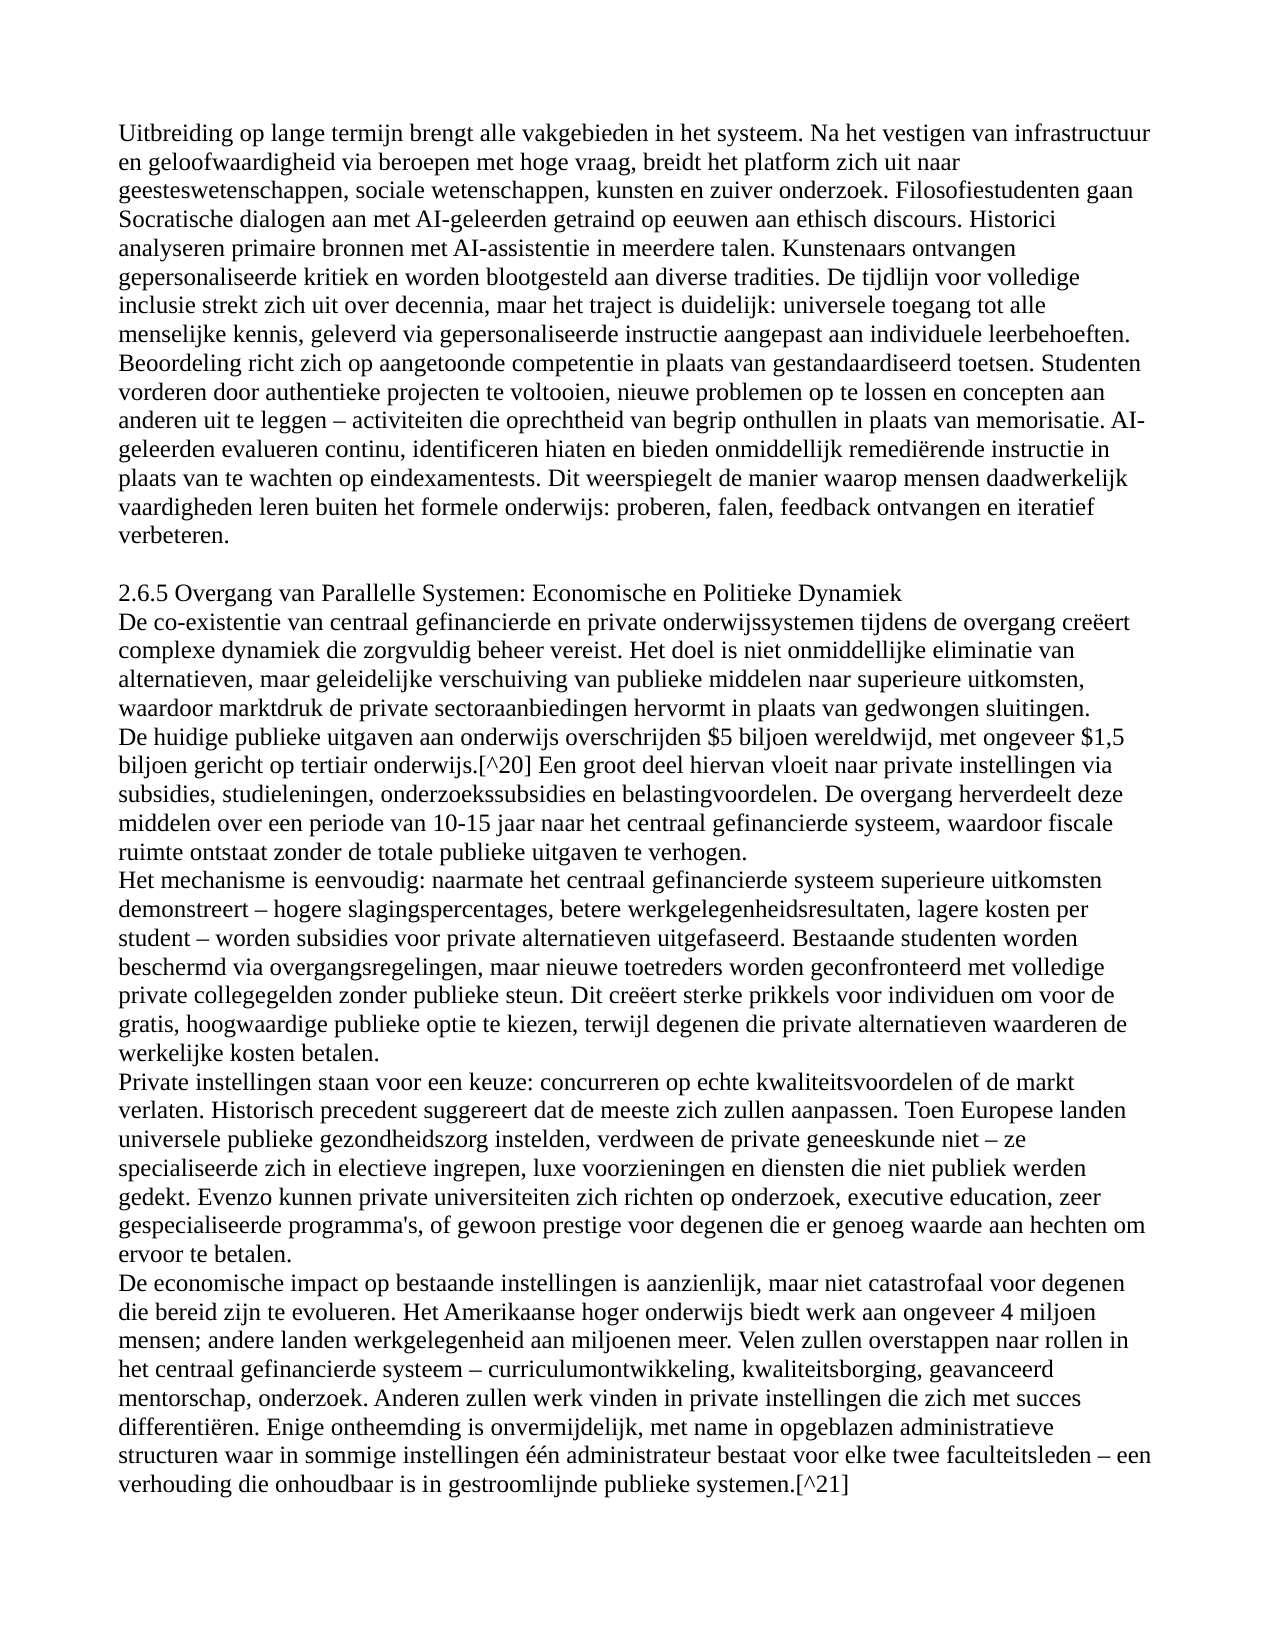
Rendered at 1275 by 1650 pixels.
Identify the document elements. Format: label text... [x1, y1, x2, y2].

text De huidige publieke uitgaven aan onderwijs overschrijden $5 biljoen wereldwijd, met ongeveer $1,5 biljoen gericht op tertiair onderwijs.[^20] Een groot deel hiervan vloeit naar private instellingen via subsidies, studieleningen, onderzoekssubsidies en belastingvoordelen. De overgang herverdeelt deze middelen over een periode van 10-15 jaar naar het centraal gefinancierde systeem, waardoor fiscale ruimte ontstaat zonder de totale publieke uitgaven te verhogen. [118, 722, 1157, 866]
text De economische impact op bestaande instellingen is aanzienlijk, maar niet catastrofaal voor degenen die bereid zijn te evolueren. Het Amerikaanse hoger onderwijs biedt werk aan ongeveer 4 miljoen mensen; andere landen werkgelegenheid aan miljoenen meer. Velen zullen overstappen naar rollen in het centraal gefinancierde systeem – curriculumontwikkeling, kwaliteitsborging, geavanceerd mentorschap, onderzoek. Anderen zullen werk vinden in private instellingen die zich met succes differentiëren. Enige ontheemding is onvermijdelijk, met name in opgeblazen administratieve structuren waar in sommige instellingen één administrateur bestaat voor elke twee faculteitsleden – een verhouding die onhoudbaar is in gestroomlijnde publieke systemen.[^21] [118, 1268, 1157, 1498]
text Uitbreiding op lange termijn brengt alle vakgebieden in het systeem. Na het vestigen van infrastructuur en geloofwaardigheid via beroepen met hoge vraag, breidt het platform zich uit naar geesteswetenschappen, sociale wetenschappen, kunsten en zuiver onderzoek. Filosofiestudenten gaan Socratische dialogen aan met AI-geleerden getraind op eeuwen aan ethisch discours. Historici analyseren primaire bronnen met AI-assistentie in meerdere talen. Kunstenaars ontvangen gepersonaliseerde kritiek en worden blootgesteld aan diverse tradities. De tijdlijn voor volledige inclusie strekt zich uit over decennia, maar het traject is duidelijk: universele toegang tot alle menselijke kennis, geleverd via gepersonaliseerde instructie aangepast aan individuele leerbehoeften. [118, 118, 1157, 348]
text 2.6.5 Overgang van Parallelle Systemen: Economische en Politieke Dynamiek [118, 578, 1157, 607]
text Het mechanisme is eenvoudig: naarmate het centraal gefinancierde systeem superieure uitkomsten demonstreert – hogere slagingspercentages, betere werkgelegenheidsresultaten, lagere kosten per student – worden subsidies voor private alternatieven uitgefaseerd. Bestaande studenten worden beschermd via overgangsregelingen, maar nieuwe toetreders worden geconfronteerd met volledige private collegegelden zonder publieke steun. Dit creëert sterke prikkels voor individuen om voor de gratis, hoogwaardige publieke optie te kiezen, terwijl degenen die private alternatieven waarderen de werkelijke kosten betalen. [118, 866, 1157, 1067]
text Beoordeling richt zich op aangetoonde competentie in plaats van gestandaardiseerd toetsen. Studenten vorderen door authentieke projecten te voltooien, nieuwe problemen op te lossen en concepten aan anderen uit te leggen – activiteiten die oprechtheid van begrip onthullen in plaats van memorisatie. AI-geleerden evalueren continu, identificeren hiaten en bieden onmiddellijk remediërende instructie in plaats van te wachten op eindexamentests. Dit weerspiegelt de manier waarop mensen daadwerkelijk vaardigheden leren buiten het formele onderwijs: proberen, falen, feedback ontvangen en iteratief verbeteren. [118, 348, 1157, 549]
text De co-existentie van centraal gefinancierde en private onderwijssystemen tijdens de overgang creëert complexe dynamiek die zorgvuldig beheer vereist. Het doel is niet onmiddellijke eliminatie van alternatieven, maar geleidelijke verschuiving van publieke middelen naar superieure uitkomsten, waardoor marktdruk de private sectoraanbiedingen hervormt in plaats van gedwongen sluitingen. [118, 607, 1157, 722]
text Private instellingen staan voor een keuze: concurreren op echte kwaliteitsvoordelen of de markt verlaten. Historisch precedent suggereert dat de meeste zich zullen aanpassen. Toen Europese landen universele publieke gezondheidszorg instelden, verdween de private geneeskunde niet – ze specialiseerde zich in electieve ingrepen, luxe voorzieningen en diensten die niet publiek werden gedekt. Evenzo kunnen private universiteiten zich richten op onderzoek, executive education, zeer gespecialiseerde programma's, of gewoon prestige voor degenen die er genoeg waarde aan hechten om ervoor te betalen. [118, 1067, 1157, 1268]
